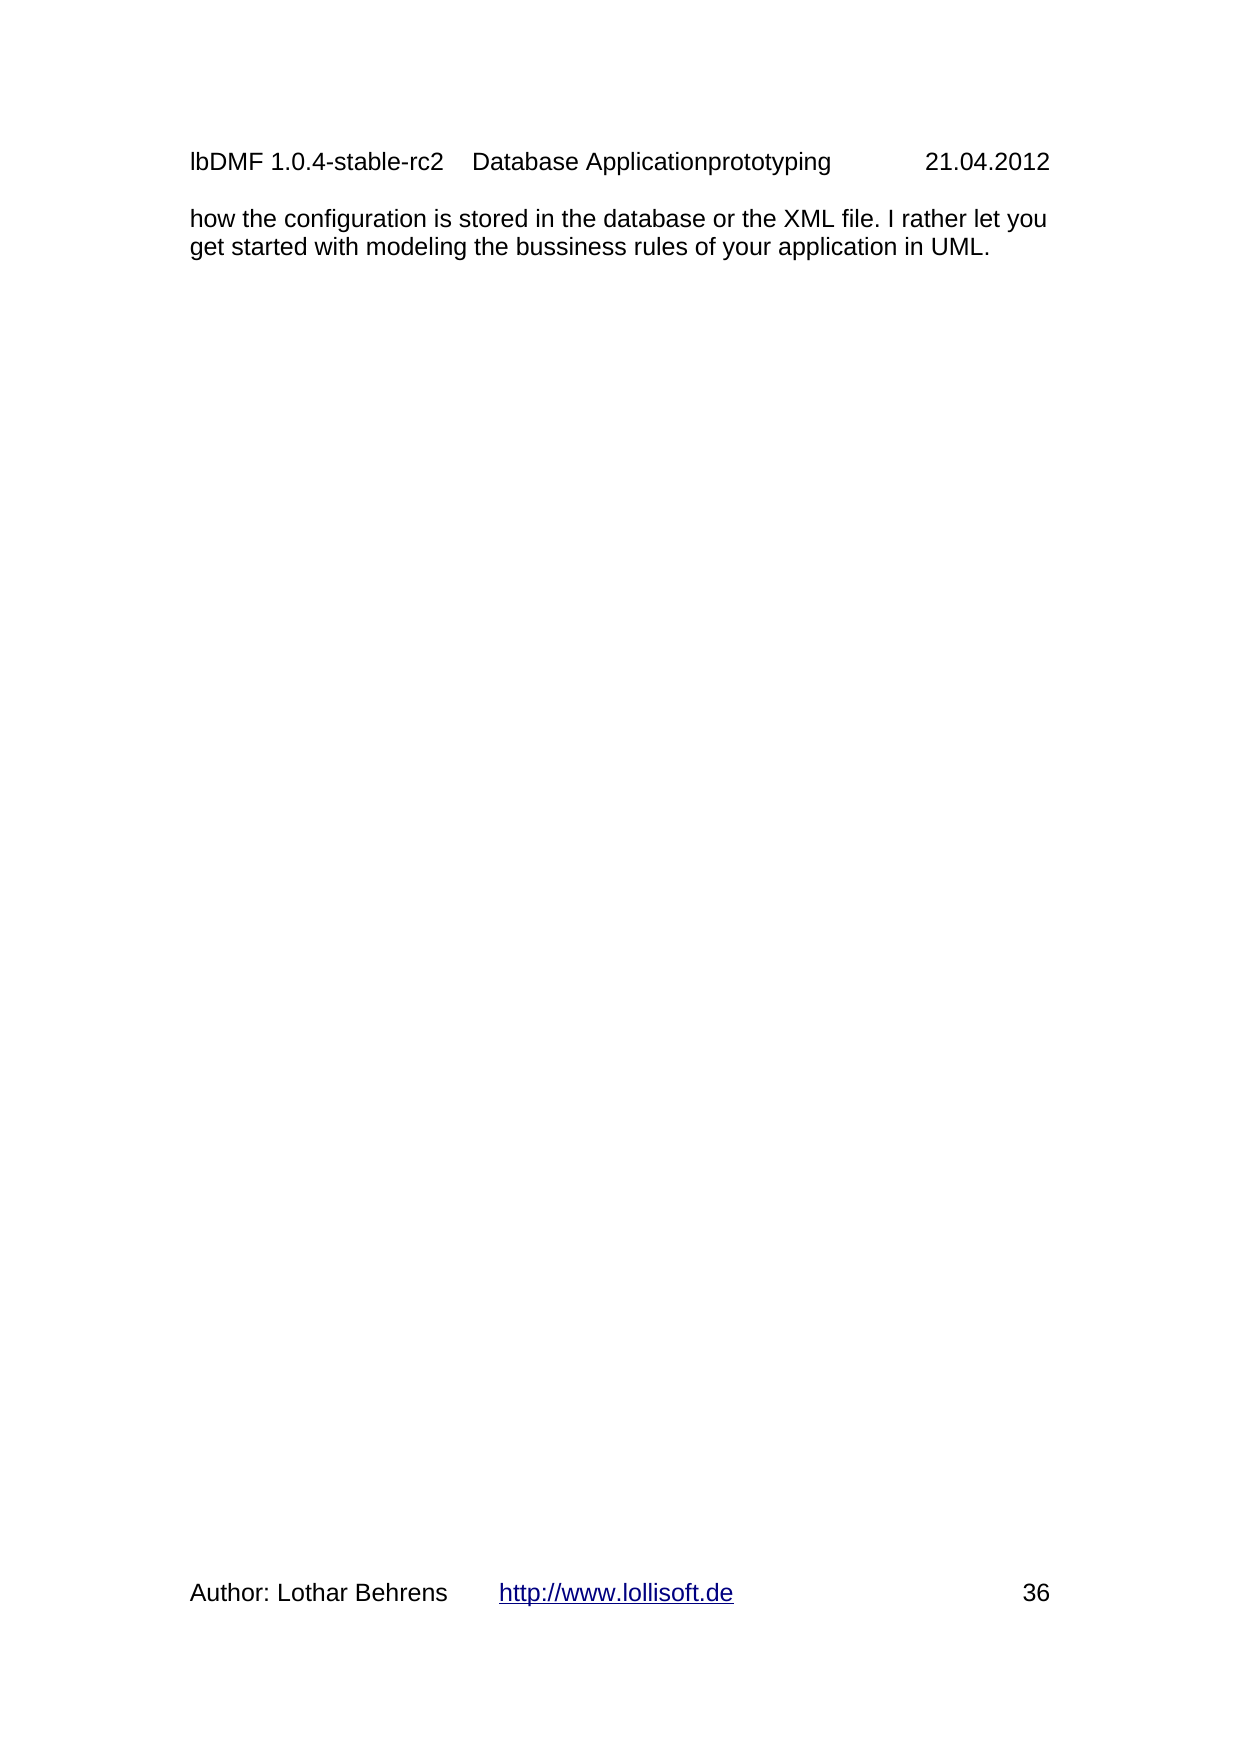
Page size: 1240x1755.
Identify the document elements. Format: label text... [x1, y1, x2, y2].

text how the configuration is stored in the database or the XML file. I rather let you get started with modeling the bussiness rules of your application in UML. [189, 205, 1050, 261]
